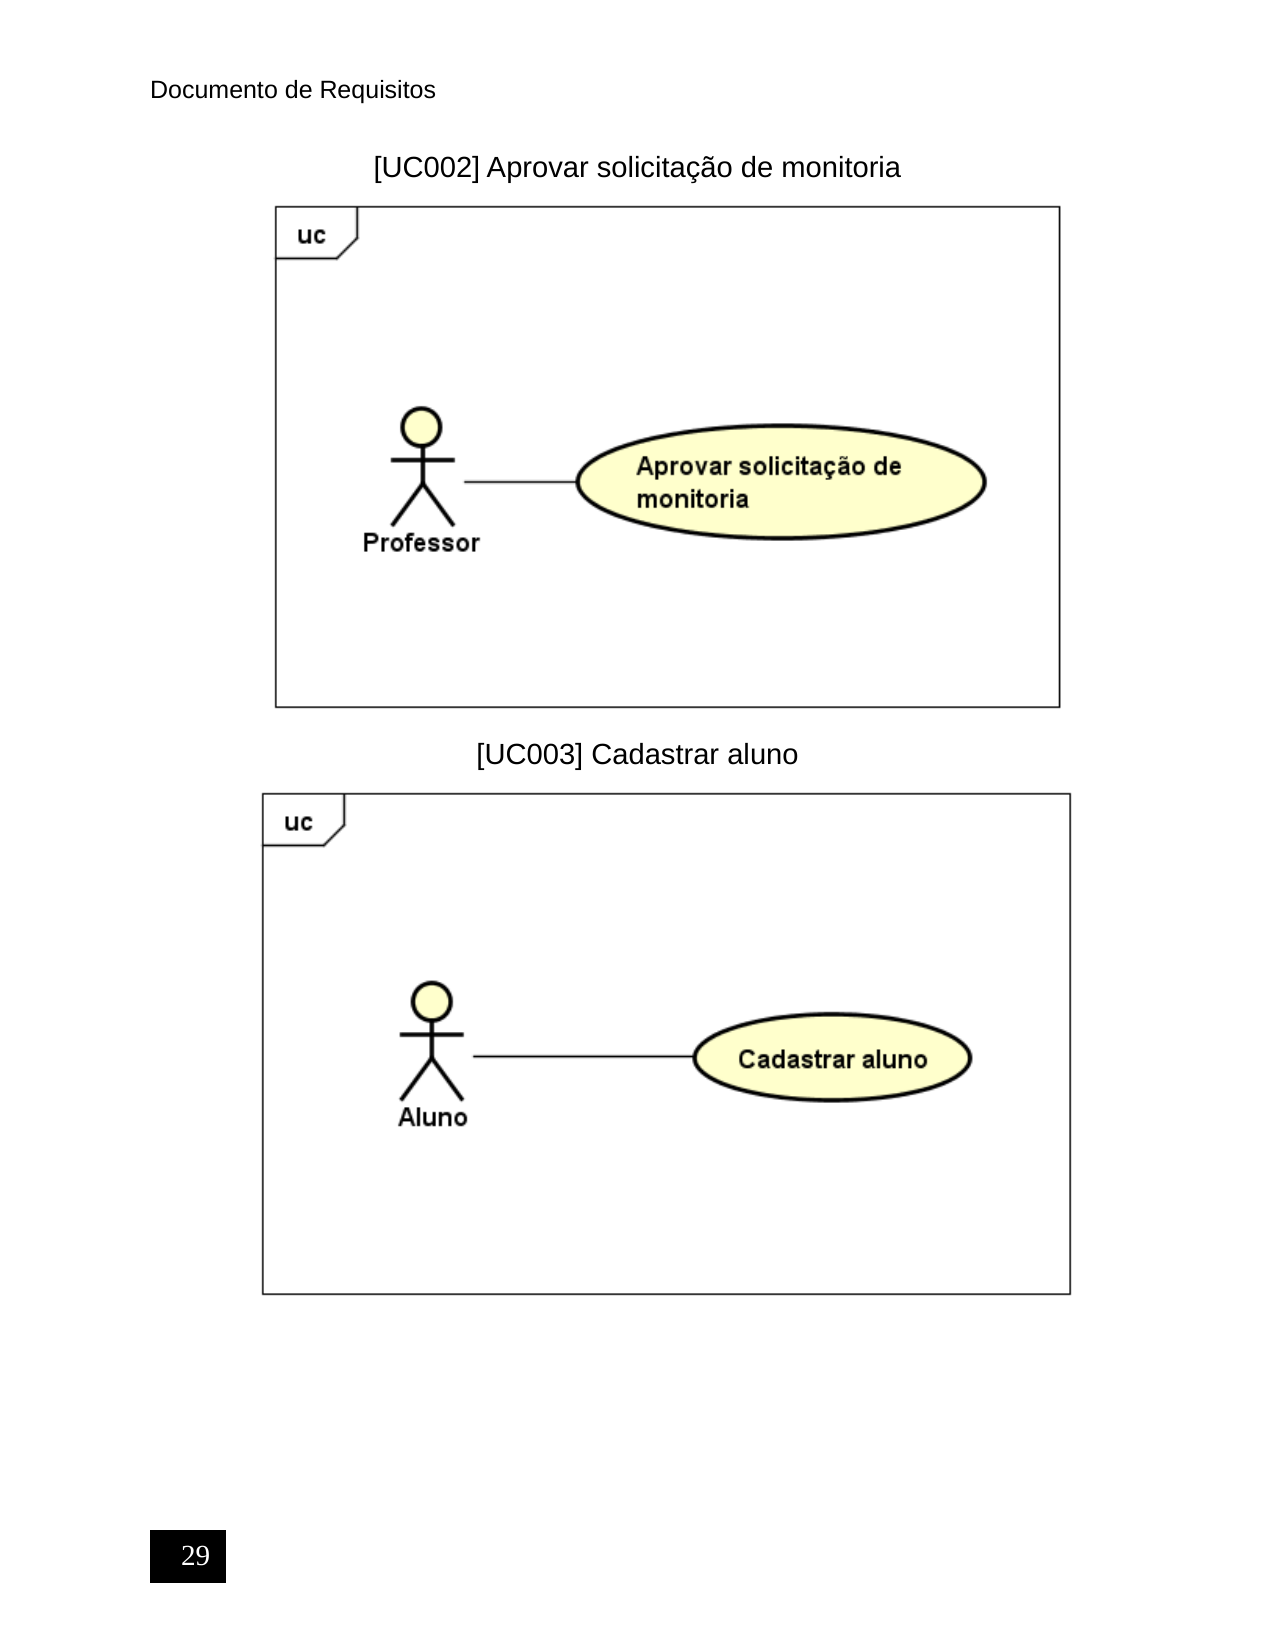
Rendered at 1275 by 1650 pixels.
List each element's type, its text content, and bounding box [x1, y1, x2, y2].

picture [242, 773, 1090, 1314]
text [UC002] Aprovar solicitação de monitoria [150, 150, 1125, 183]
text [UC003] Cadastrar aluno [150, 737, 1125, 770]
picture [255, 186, 1081, 727]
